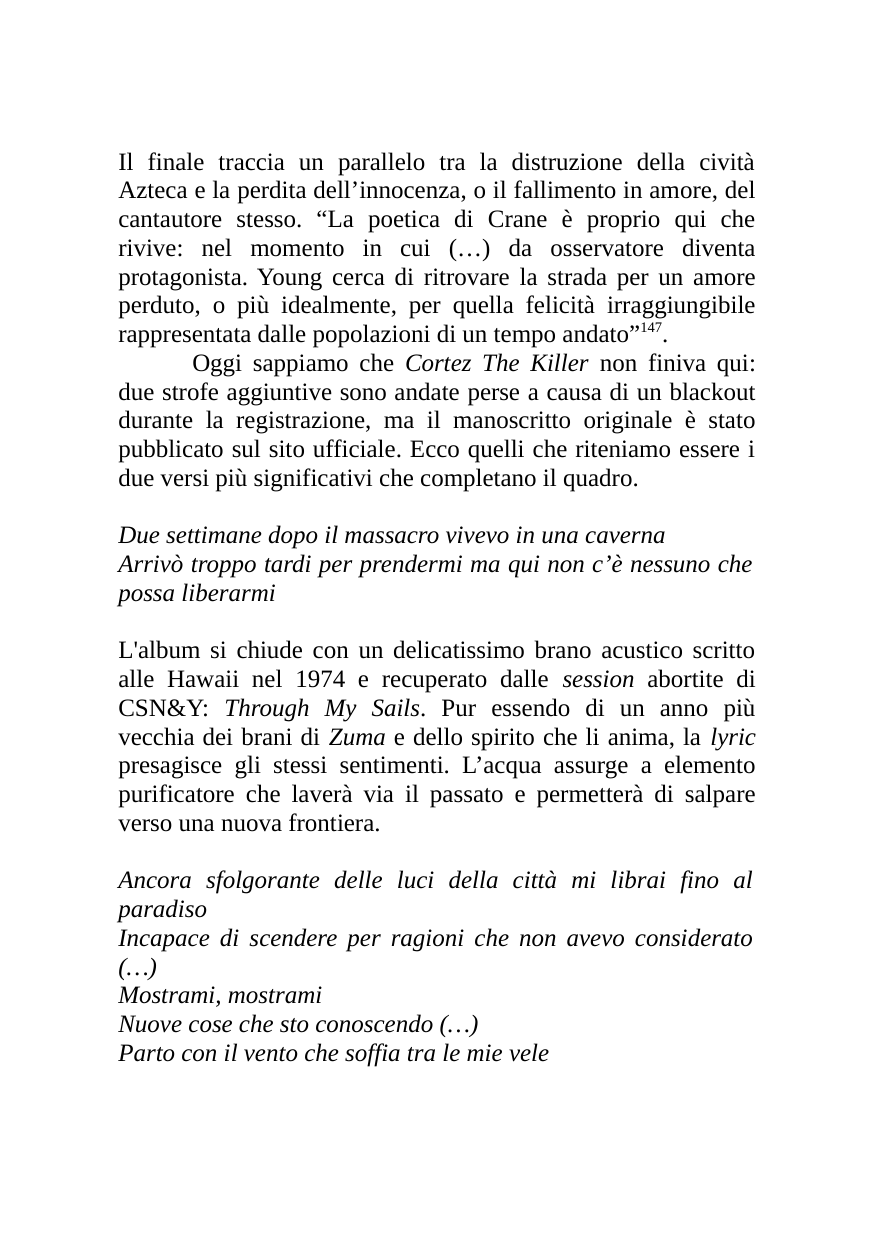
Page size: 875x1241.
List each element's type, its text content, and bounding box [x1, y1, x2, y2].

text Oggi sappiamo che Cortez The Killer non finiva qui: due strofe aggiuntive sono andate perse a causa di un blackout durante la registrazione, ma il manoscritto originale è stato pubblicato sul sito ufficiale. Ecco quelli che riteniamo essere i due versi più significativi che completano il quadro. [118, 348, 756, 492]
subtitle Ancora sfolgorante delle luci della città mi librai fino al paradiso [118, 866, 756, 923]
text Parto con il vento che soffia tra le mie vele [118, 1038, 756, 1067]
text Nuove cose che sto conoscendo (…) [118, 1009, 756, 1038]
text Due settimane dopo il massacro vivevo in una caverna [118, 521, 756, 549]
text Il finale traccia un parallelo tra la distruzione della cività Azteca e la perdita dell’innocenza, o il fallimento in amore, del cantautore stesso. “La poetica di Crane è proprio qui che rivive: nel momento in cui (…) da osservatore diventa protagonista. Young cerca di ritrovare la strada per un amore perduto, o più idealmente, per quella felicità irraggiungibile rappresentata dalle popolazioni di un tempo andato”. [118, 147, 756, 348]
text Mostrami, mostrami [118, 981, 756, 1009]
subtitle Arrivò troppo tardi per prendermi ma qui non c’è nessuno che possa liberarmi [118, 549, 756, 607]
text Incapace di scendere per ragioni che non avevo considerato (…) [118, 923, 756, 981]
text L'album si chiude con un delicatissimo brano acustico scritto alle Hawaii nel 1974 e recuperato dalle session abortite di CSN&Y: Through My Sails. Pur essendo di un anno più vecchia dei brani di Zuma e dello spirito che li anima, la lyric presagisce gli stessi sentimenti. L’acqua assurge a elemento purificatore che laverà via il passato e permetterà di salpare verso una nuova frontiera. [118, 636, 756, 837]
